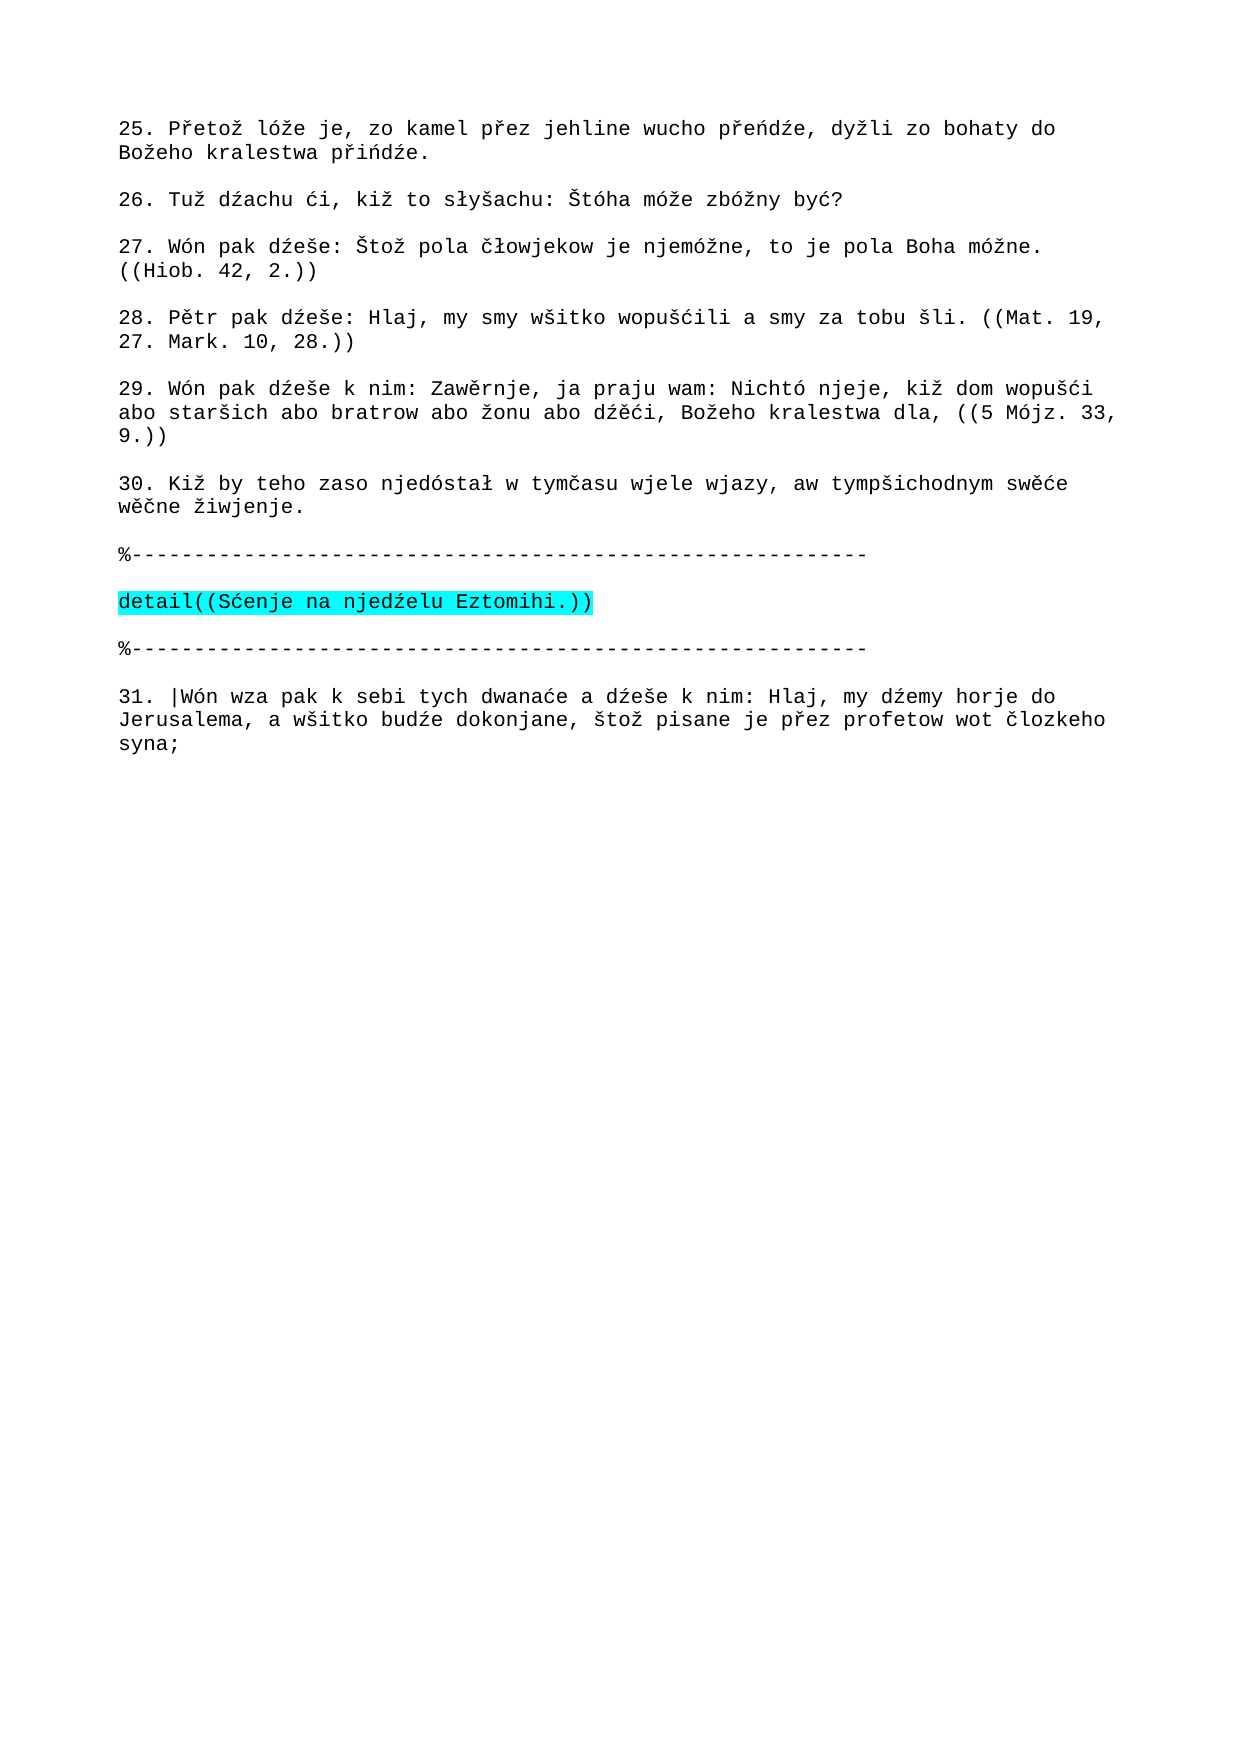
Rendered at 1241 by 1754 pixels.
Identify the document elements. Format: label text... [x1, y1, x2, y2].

text 25. Přetož lóže je, zo kamel přez jehline wucho přeńdźe, dyžli zo bohaty do Božeho kralestwa přińdźe. [118, 118, 1122, 165]
text %----------------------------------------------------------- [118, 544, 1122, 567]
text %----------------------------------------------------------- [118, 638, 1122, 662]
text 31. |Wón wza pak k sebi tych dwanaće a dźeše k nim: Hlaj, my dźemy horje do Jerusalema, a wšitko budźe dokonjane, štož pisane je přez profetow wot člozkeho syna; [118, 686, 1122, 757]
text 28. Pětr pak dźeše: Hlaj, my smy wšitko wopušćili a smy za tobu šli. ((Mat. 19, 27. Mark. 10, 28.)) [118, 307, 1122, 354]
text 30. Kiž by teho zaso njedóstał w tymčasu wjele wjazy, aw tympšichodnym swěće wěčne žiwjenje. [118, 473, 1122, 520]
text 29. Wón pak dźeše k nim: Zawěrnje, ja praju wam: Nichtó njeje, kiž dom wopušći abo staršich abo bratrow abo žonu abo dźěći, Božeho kralestwa dla, ((5 Mójz. 33, 9.)) [118, 378, 1122, 449]
text 27. Wón pak dźeše: Štož pola čłowjekow je njemóžne, to je pola Boha móžne. ((Hiob. 42, 2.)) [118, 236, 1122, 284]
text 26. Tuž dźachu ći, kiž to słyšachu: Štóha móže zbóžny być? [118, 189, 1122, 213]
text detail((Sćenje na njedźelu Eztomihi.)) [118, 591, 1122, 615]
